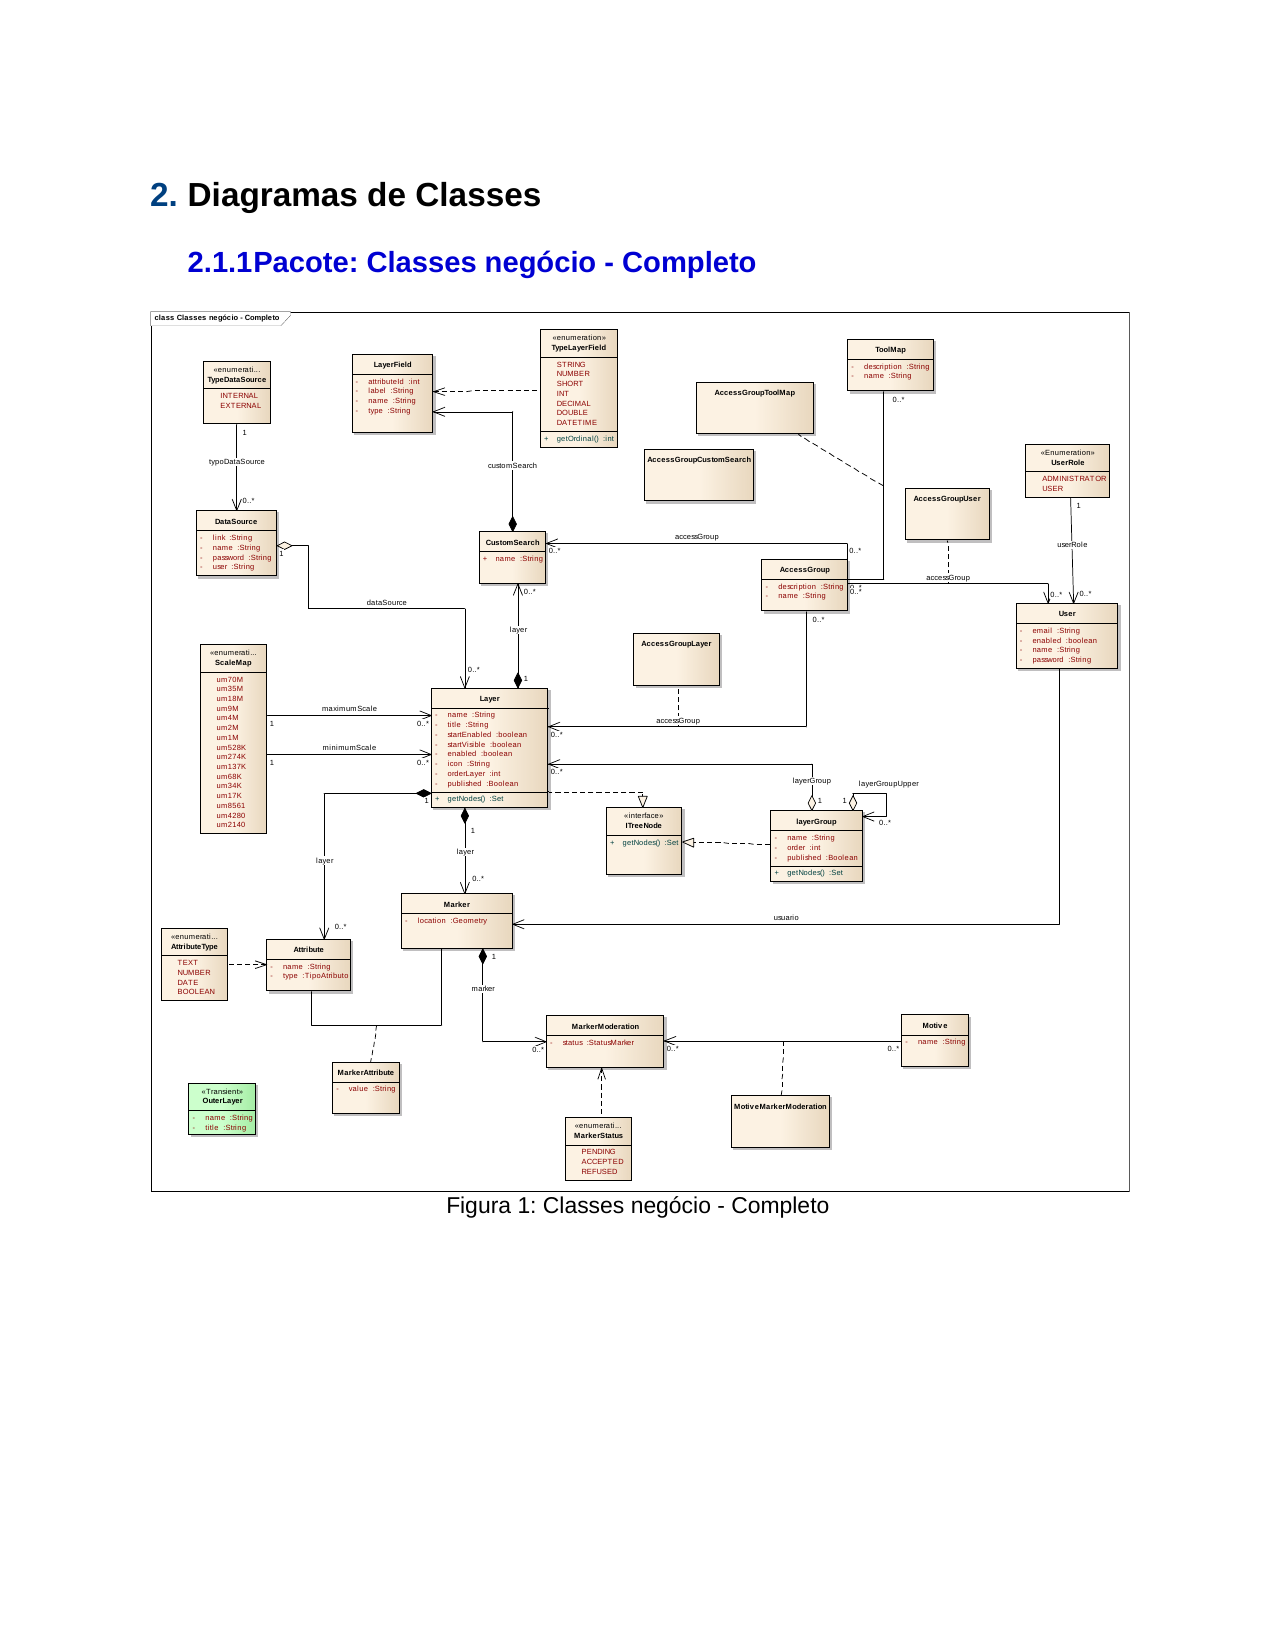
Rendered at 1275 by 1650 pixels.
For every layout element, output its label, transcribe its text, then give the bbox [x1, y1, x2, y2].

text Figura 1: Classes negócio - Completo [150, 1192, 1125, 1218]
list Diagramas de Classes [150, 175, 1125, 213]
list Pacote: Classes negócio - Completo [187, 245, 1125, 278]
